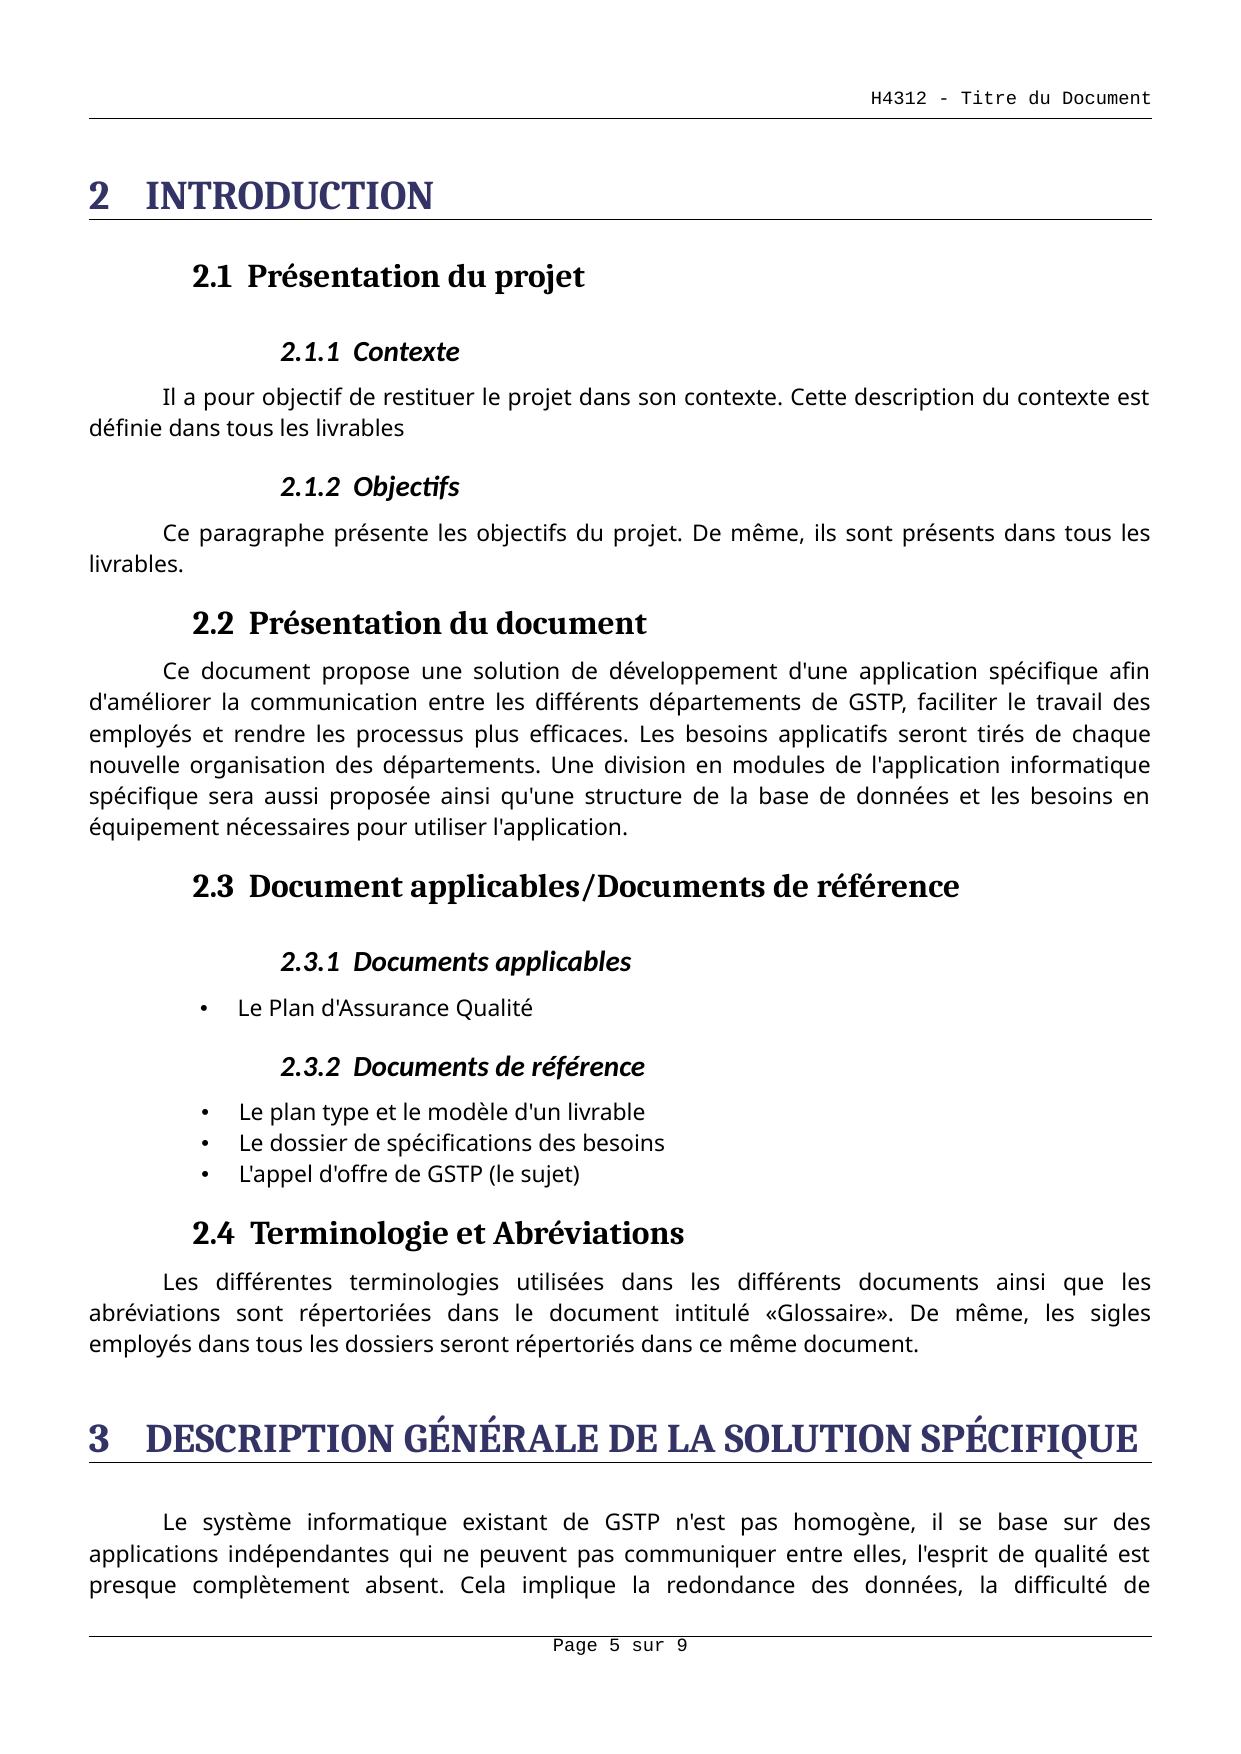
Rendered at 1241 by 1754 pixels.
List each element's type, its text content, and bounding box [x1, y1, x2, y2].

text Ce paragraphe présente les objectifs du projet. De même, ils sont présents dans tous les livrables. [88, 517, 1152, 579]
subtitle Objectifs [280, 468, 1152, 504]
subtitle Documents applicables [280, 943, 1152, 979]
text Les différentes terminologies utilisées dans les différents documents ainsi que les abréviations sont répertoriées dans le document intitulé «Glossaire». De même, les sigles employés dans tous les dossiers seront répertoriés dans ce même document. [88, 1265, 1152, 1359]
list Le Plan d'Assurance Qualité [200, 991, 1152, 1023]
subtitle Contexte [280, 333, 1152, 368]
subtitle Présentation du document [133, 604, 1152, 642]
subtitle Document applicables/Documents de référence [133, 867, 1152, 906]
subtitle Introduction [88, 172, 1152, 219]
list L'appel d'offre de GSTP (le sujet) [201, 1158, 1152, 1189]
subtitle Documents de référence [280, 1048, 1152, 1083]
subtitle Terminologie et Abréviations [133, 1214, 1152, 1253]
subtitle Présentation du projet [133, 257, 1152, 295]
list Le plan type et le modèle d'un livrable [201, 1096, 1152, 1127]
text Le système informatique existant de GSTP n'est pas homogène, il se base sur des applications indépendantes qui ne peuvent pas communiquer entre elles, l'esprit de qualité est presque complètement absent. Cela implique la redondance des données, la difficulté de [88, 1506, 1152, 1600]
text Il a pour objectif de restituer le projet dans son contexte. Cette description du contexte est définie dans tous les livrables [88, 381, 1152, 443]
list Le dossier de spécifications des besoins [201, 1127, 1152, 1158]
subtitle Description générale de la solution spécifique [88, 1415, 1152, 1462]
text Ce document propose une solution de développement d'une application spécifique afin d'améliorer la communication entre les différents départements de GSTP, faciliter le travail des employés et rendre les processus plus efficaces. Les besoins applicatifs seront tirés de chaque nouvelle organisation des départements. Une division en modules de l'application informatique spécifique sera aussi proposée ainsi qu'une structure de la base de données et les besoins en équipement nécessaires pour utiliser l'application. [88, 655, 1152, 842]
